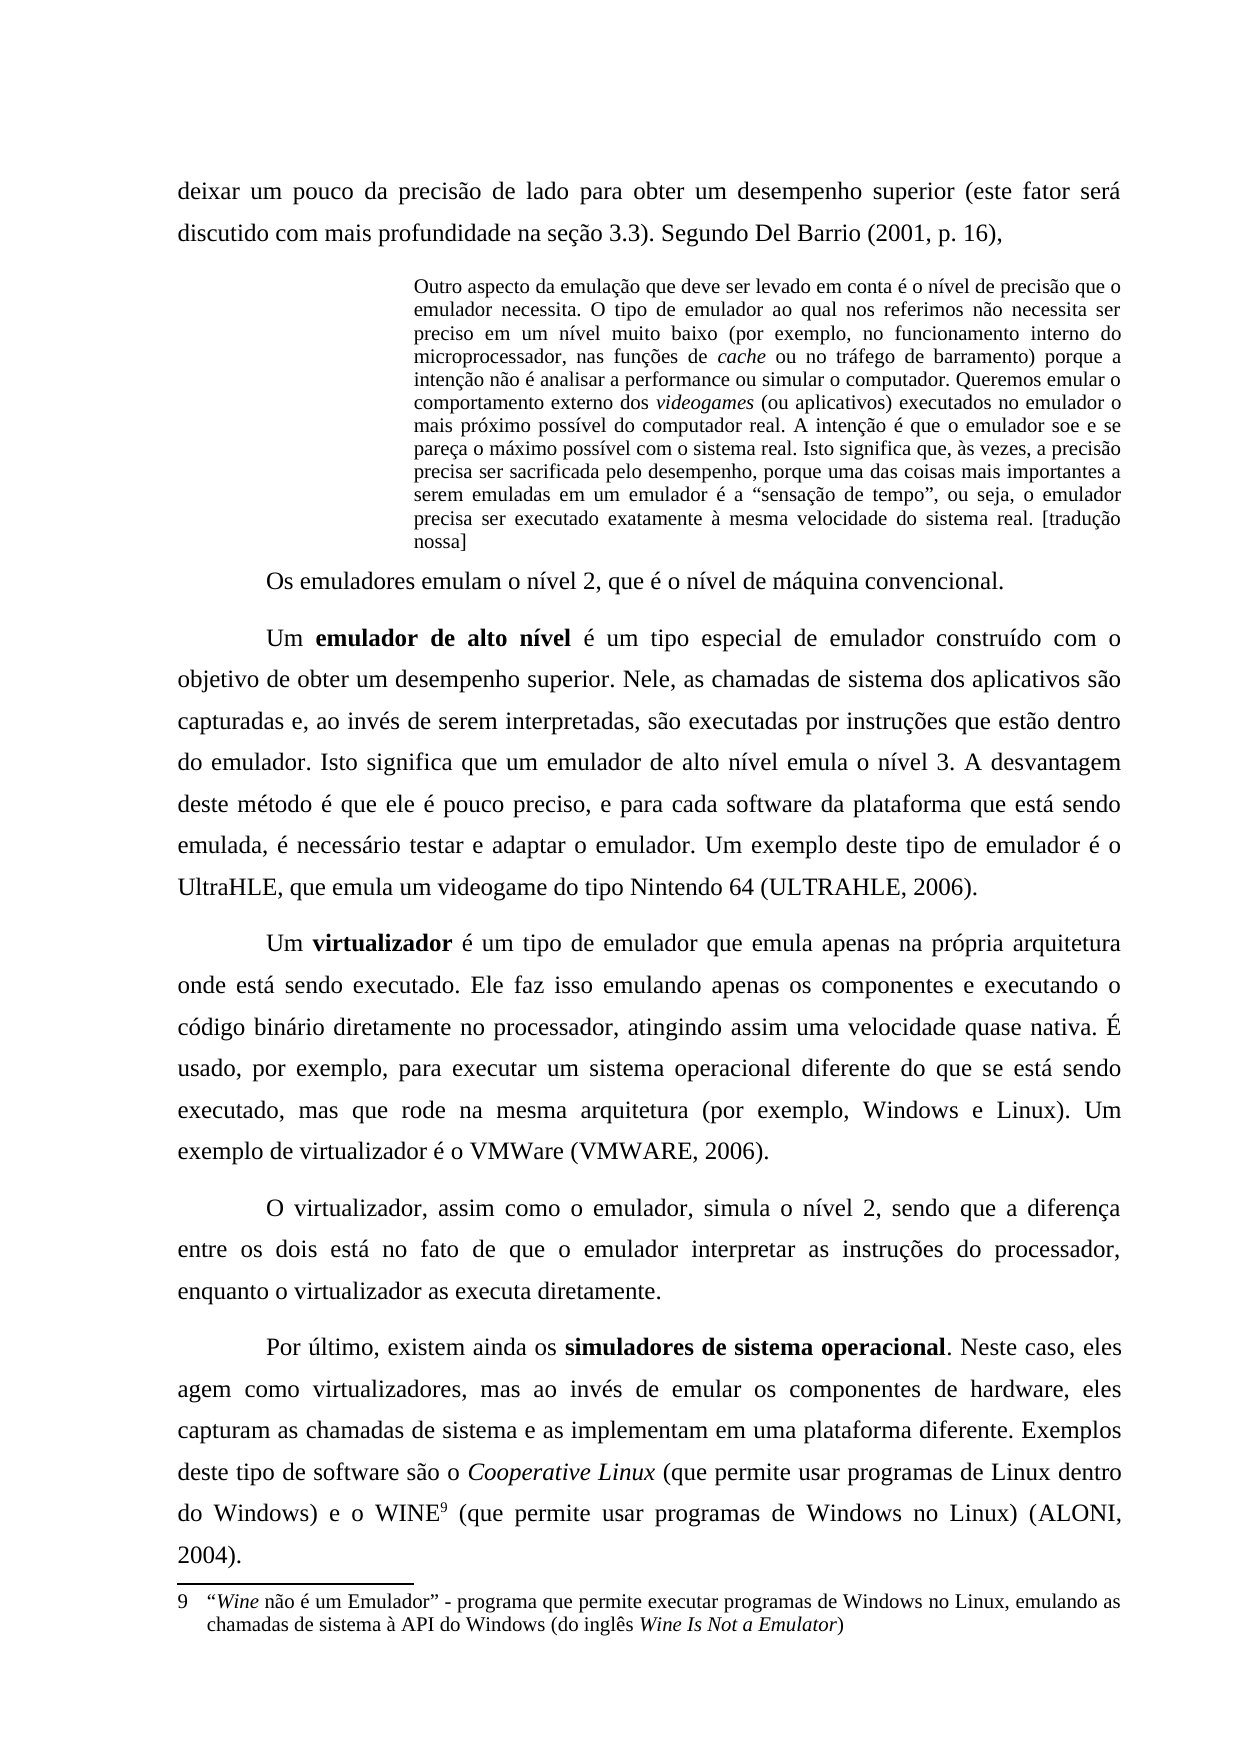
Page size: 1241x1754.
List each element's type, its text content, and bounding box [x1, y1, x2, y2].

text Outro aspecto da emulação que deve ser levado em conta é o nível de precisão que o emulador necessita. O tipo de emulador ao qual nos referimos não necessita ser preciso em um nível muito baixo (por exemplo, no funcionamento interno do microprocessador, nas funções de cache ou no tráfego de barramento) porque a intenção não é analisar a performance ou simular o computador. Queremos emular o comportamento externo dos videogames (ou aplicativos) executados no emulador o mais próximo possível do computador real. A intenção é que o emulador soe e se pareça o máximo possível com o sistema real. Isto significa que, às vezes, a precisão precisa ser sacrificada pelo desempenho, porque uma das coisas mais importantes a serem emuladas em um emulador é a “sensação de tempo”, ou seja, o emulador precisa ser executado exatamente à mesma velocidade do sistema real. [tradução nossa] [413, 275, 1122, 553]
text Um emulador de alto nível é um tipo especial de emulador construído com o objetivo de obter um desempenho superior. Nele, as chamadas de sistema dos aplicativos são capturadas e, ao invés de serem interpretadas, são executadas por instruções que estão dentro do emulador. Isto significa que um emulador de alto nível emula o nível 3. A desvantagem deste método é que ele é pouco preciso, e para cada software da plataforma que está sendo emulada, é necessário testar e adaptar o emulador. Um exemplo deste tipo de emulador é o UltraHLE, que emula um videogame do tipo Nintendo 64 (ULTRAHLE, 2006). [177, 624, 1122, 901]
text O virtualizador, assim como o emulador, simula o nível 2, sendo que a diferença entre os dois está no fato de que o emulador interpretar as instruções do processador, enquanto o virtualizador as executa diretamente. [177, 1194, 1122, 1304]
text “Wine não é um Emulador” - programa que permite executar programas de Windows no Linux, emulando as chamadas de sistema à API do Windows (do inglês Wine Is Not a Emulator) [177, 1589, 1122, 1636]
text deixar um pouco da precisão de lado para obter um desempenho superior (este fator será discutido com mais profundidade na seção 3.3). Segundo Del Barrio (2001, p. 16), [177, 177, 1122, 246]
text Os emuladores emulam o nível 2, que é o nível de máquina convencional. [177, 567, 1122, 595]
text Por último, existem ainda os simuladores de sistema operacional. Neste caso, eles agem como virtualizadores, mas ao invés de emular os componentes de hardware, eles capturam as chamadas de sistema e as implementam em uma plataforma diferente. Exemplos deste tipo de software são o Cooperative Linux (que permite usar programas de Linux dentro do Windows) e o WINE (que permite usar programas de Windows no Linux) (ALONI, 2004). [177, 1333, 1122, 1569]
text Um virtualizador é um tipo de emulador que emula apenas na própria arquitetura onde está sendo executado. Ele faz isso emulando apenas os componentes e executando o código binário diretamente no processador, atingindo assim uma velocidade quase nativa. É usado, por exemplo, para executar um sistema operacional diferente do que se está sendo executado, mas que rode na mesma arquitetura (por exemplo, Windows e Linux). Um exemplo de virtualizador é o VMWare (VMWARE, 2006). [177, 929, 1122, 1165]
